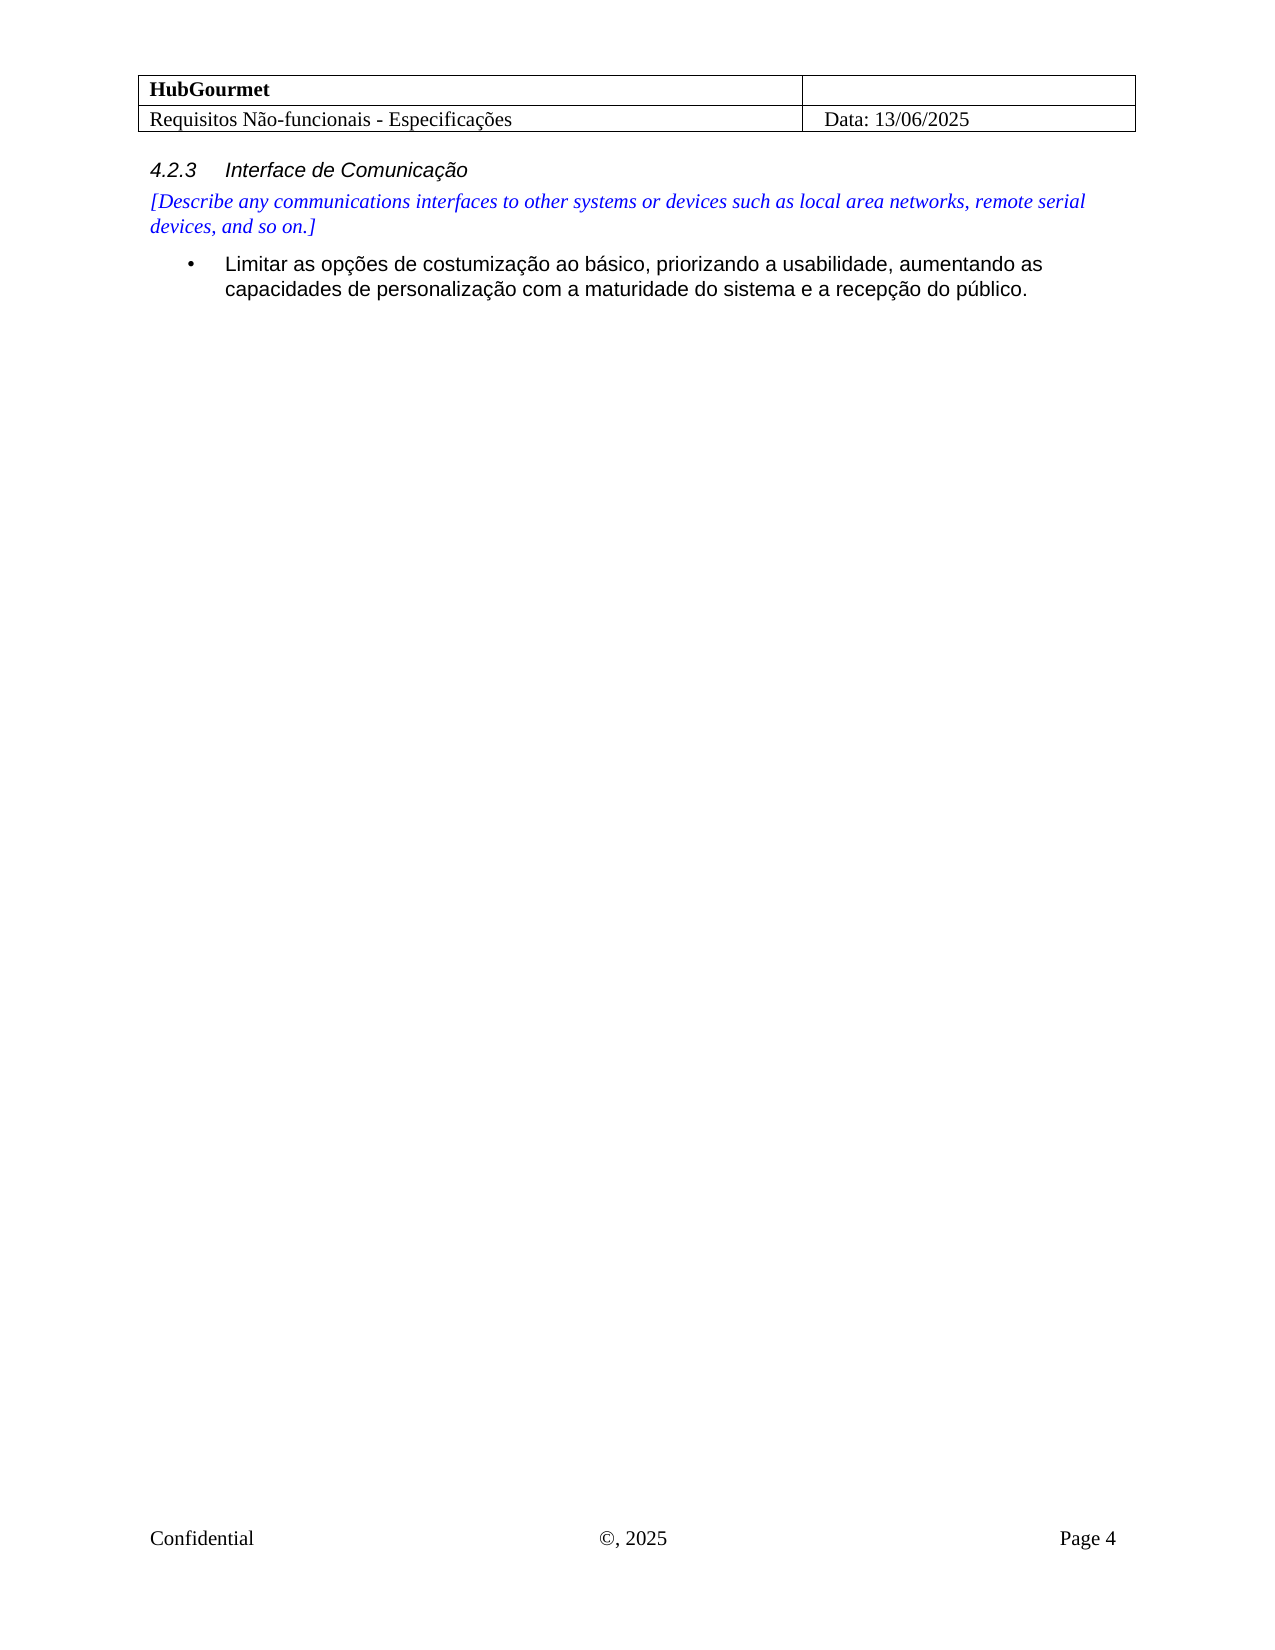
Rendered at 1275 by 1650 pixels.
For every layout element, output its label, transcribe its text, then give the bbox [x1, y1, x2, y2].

subtitle Interface de Comunicação [150, 157, 1125, 182]
text [Describe any communications interfaces to other systems or devices such as local area networks, remote serial devices, and so on.] [150, 188, 1125, 238]
list Limitar as opções de costumização ao básico, priorizando a usabilidade, aumentando as capacidades de personalização com a maturidade do sistema e a recepção do público. [187, 251, 1125, 301]
